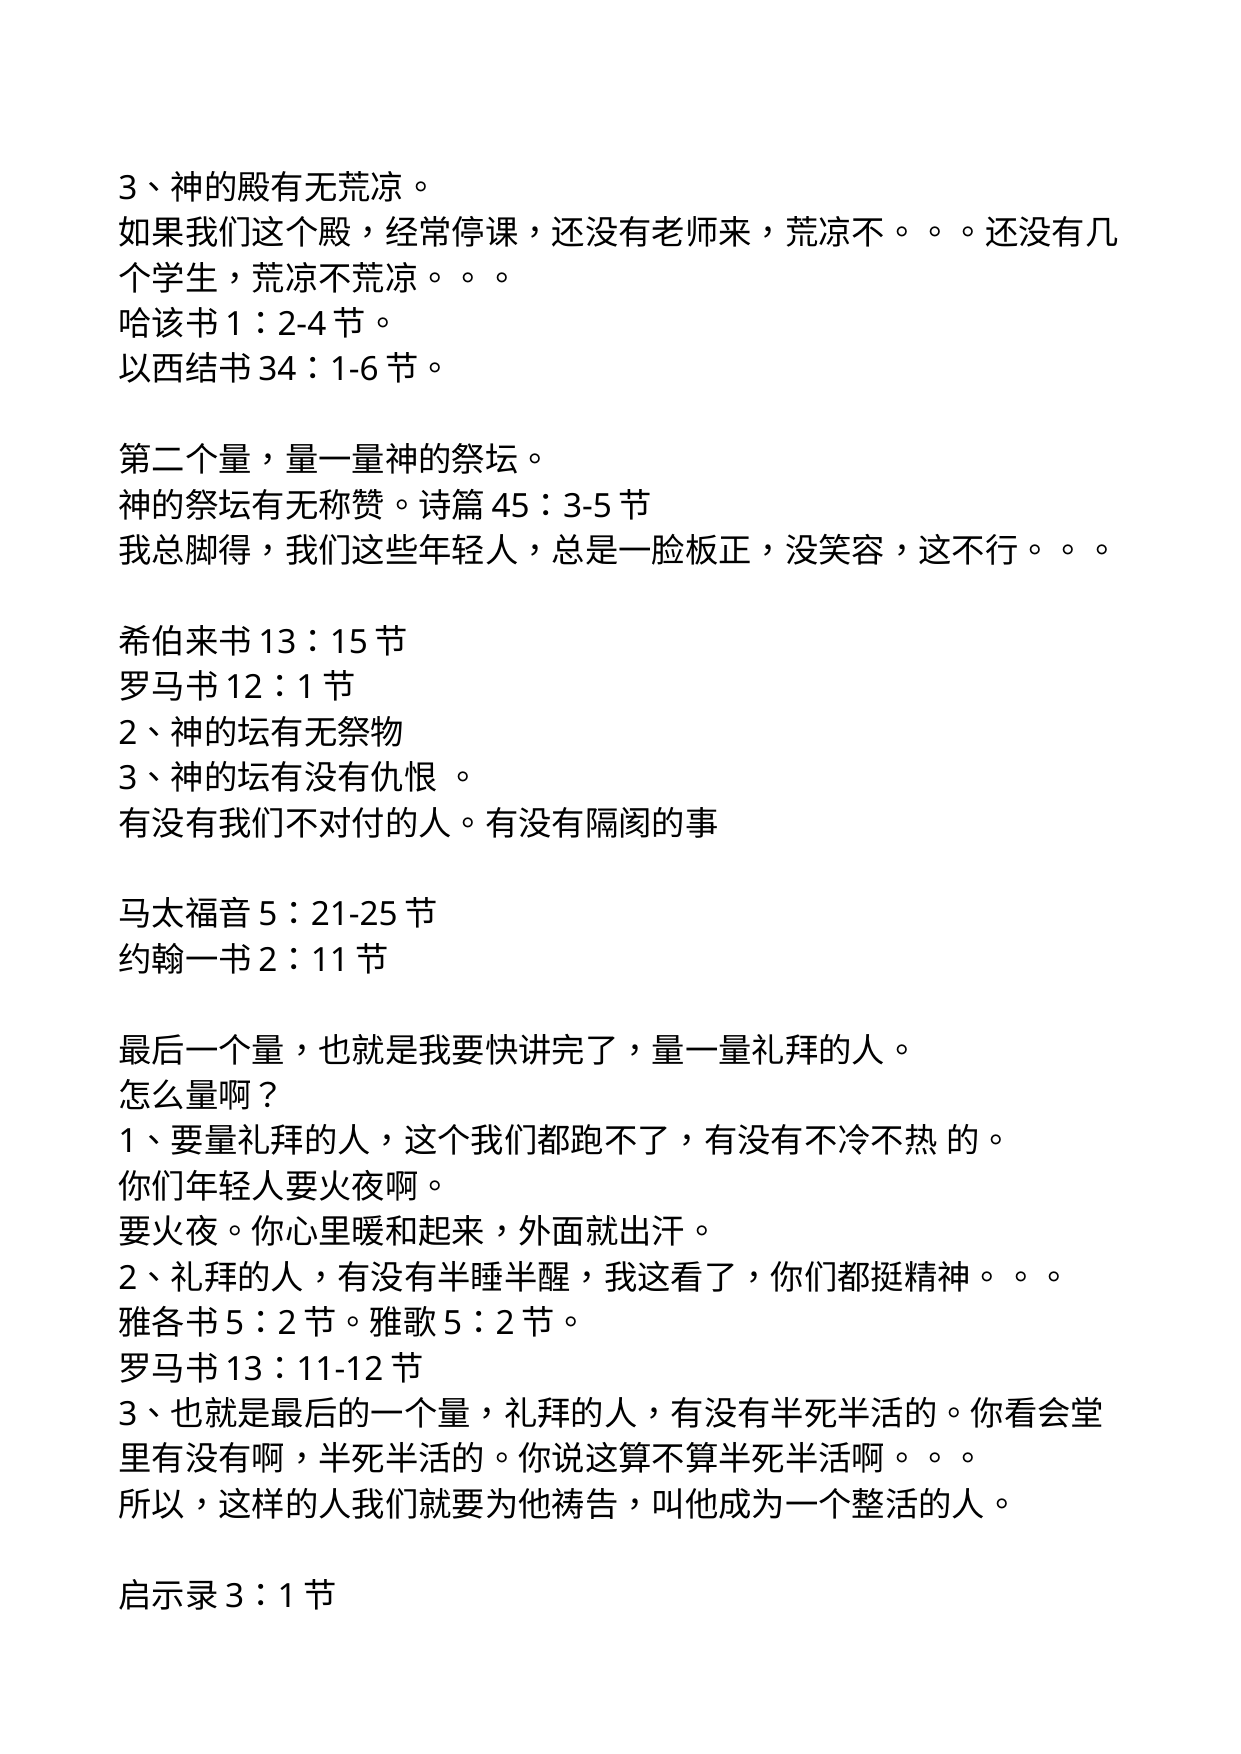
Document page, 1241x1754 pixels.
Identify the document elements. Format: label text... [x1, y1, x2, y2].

text 我总脚得，我们这些年轻人，总是一脸板正，没笑容，这不行。。。 [118, 527, 1122, 572]
text 2、礼拜的人，有没有半睡半醒，我这看了，你们都挺精神。。。 [118, 1253, 1122, 1299]
text 罗马书13：11-12节 [118, 1344, 1122, 1390]
text 以西结书34：1-6节。 [118, 345, 1122, 391]
text 第二个量，量一量神的祭坛。 [118, 436, 1122, 481]
text 希伯来书13：15节 [118, 618, 1122, 663]
text 启示录3：1节 [118, 1571, 1122, 1617]
text 哈该书1：2-4节。 [118, 300, 1122, 345]
text 所以，这样的人我们就要为他祷告，叫他成为一个整活的人。 [118, 1481, 1122, 1526]
text 怎么量啊？ [118, 1072, 1122, 1117]
text 3、神的殿有无荒凉。 [118, 163, 1122, 209]
text 雅各书5：2节。雅歌5：2节。 [118, 1299, 1122, 1344]
text 有没有我们不对付的人。有没有隔阂的事 [118, 799, 1122, 845]
text 如果我们这个殿，经常停课，还没有老师来，荒凉不。。。还没有几个学生，荒凉不荒凉。。。 [118, 209, 1122, 300]
text 你们年轻人要火夜啊。 [118, 1163, 1122, 1208]
text 3、神的坛有没有仇恨 。 [118, 754, 1122, 799]
text 要火夜。你心里暖和起来，外面就出汗。 [118, 1208, 1122, 1253]
text 1、要量礼拜的人，这个我们都跑不了，有没有不冷不热 的。 [118, 1117, 1122, 1163]
text 3、也就是最后的一个量，礼拜的人，有没有半死半活的。你看会堂里有没有啊，半死半活的。你说这算不算半死半活啊。。。 [118, 1390, 1122, 1481]
text 罗马书12：1节 [118, 663, 1122, 708]
text 最后一个量，也就是我要快讲完了，量一量礼拜的人。 [118, 1026, 1122, 1072]
text 2、神的坛有无祭物 [118, 708, 1122, 754]
text 马太福音5：21-25节 [118, 890, 1122, 936]
text 神的祭坛有无称赞。诗篇45：3-5节 [118, 481, 1122, 527]
text 约翰一书2：11节 [118, 936, 1122, 981]
